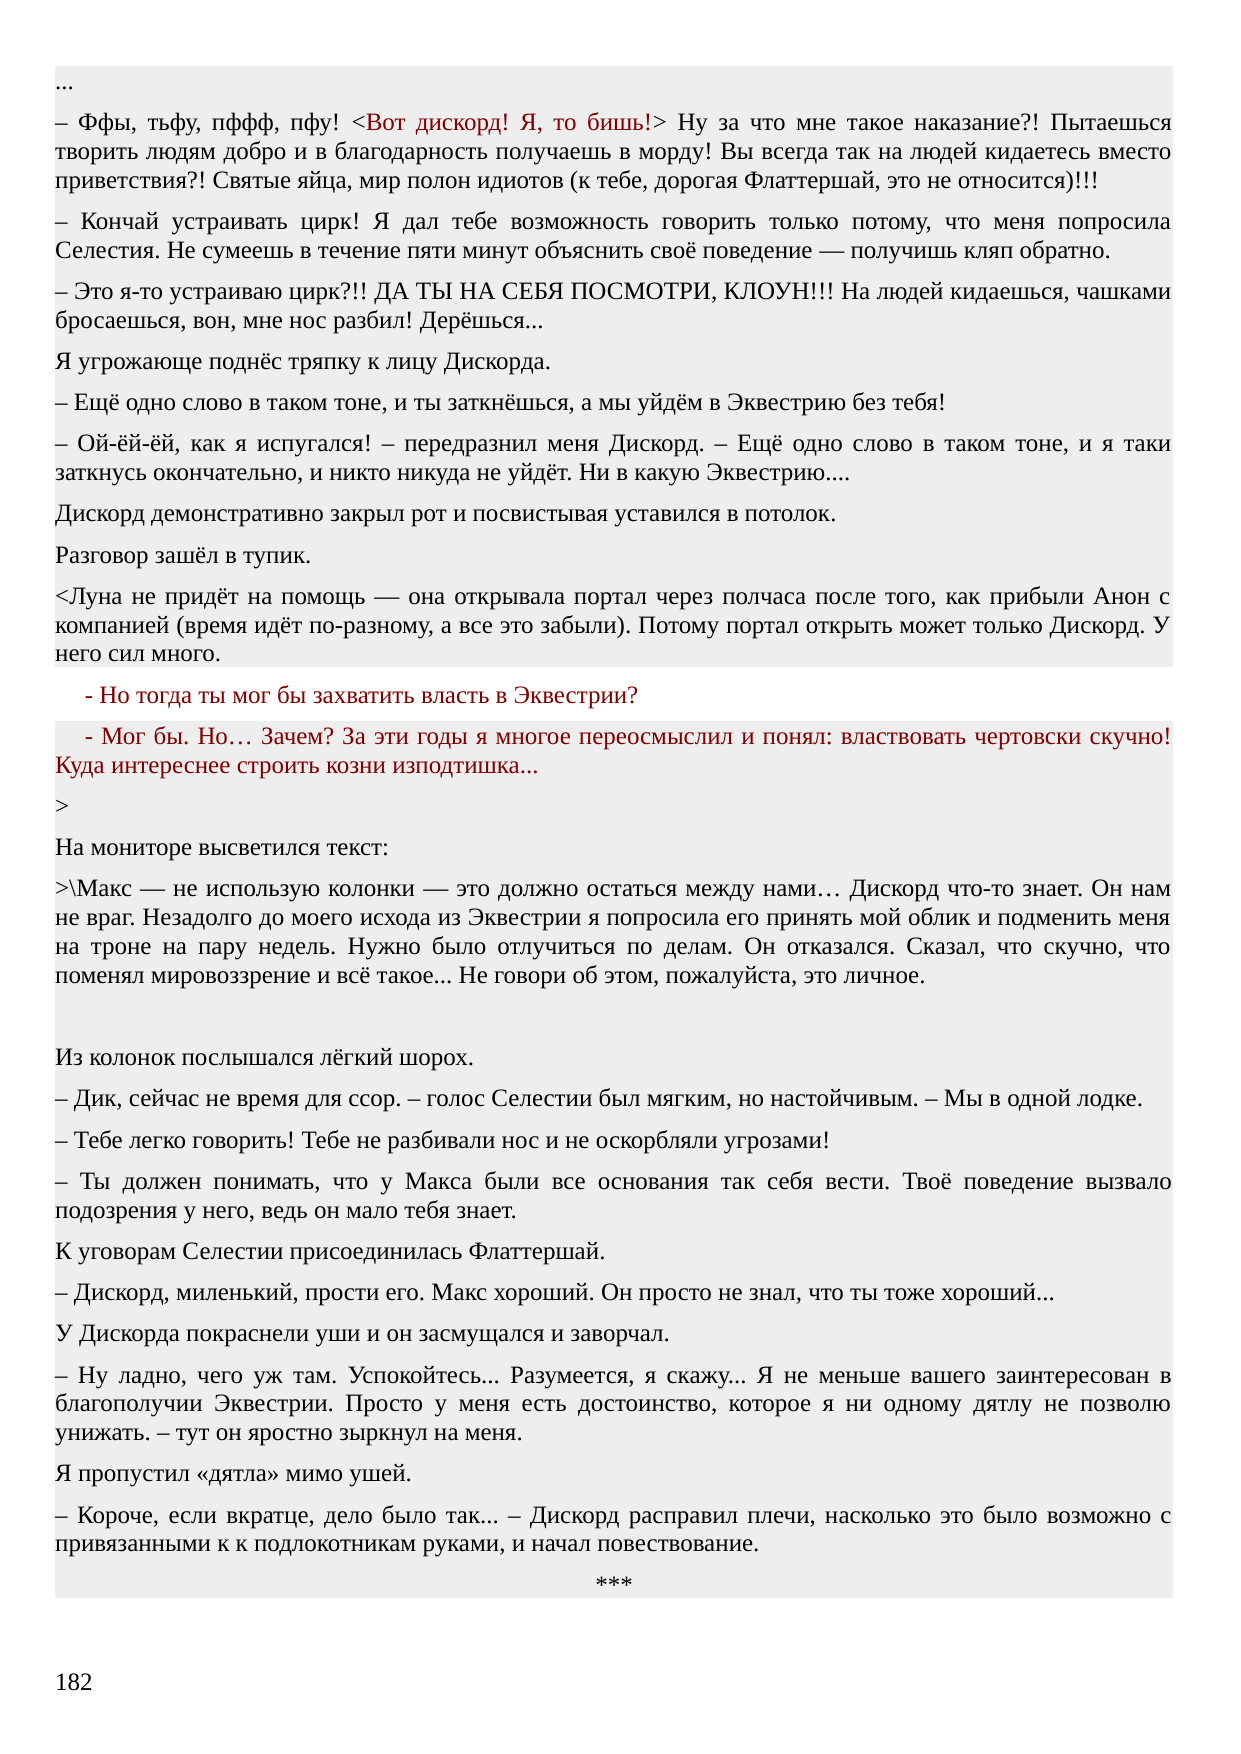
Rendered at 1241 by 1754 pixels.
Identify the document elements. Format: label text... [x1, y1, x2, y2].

text >\Макс — не использую колонки — это должно остаться между нами… Дискорд что-то знает. Он нам не враг. Незадолго до моего исхода из Эквестрии я попросила его принять мой облик и подменить меня на троне на пару недель. Нужно было отлучиться по делам. Он отказался. Сказал, что скучно, что поменял мировоззрение и всё такое... Не говори об этом, пожалуйста, это личное. [55, 873, 1173, 988]
text Дискорд демонстративно закрыл рот и посвистывая уставился в потолок. [55, 498, 1173, 527]
text – Дик, сейчас не время для ссор. – голос Селестии был мягким, но настойчивым. – Мы в одной лодке. [55, 1083, 1173, 1112]
text К уговорам Селестии присоединилась Флаттершай. [55, 1236, 1173, 1265]
text Разговор зашёл в тупик. [55, 540, 1173, 568]
text – Кончай устраивать цирк! Я дал тебе возможность говорить только потому, что меня попросила Селестия. Не сумеешь в течение пяти минут объяснить своё поведение — получишь кляп обратно. [55, 206, 1173, 263]
text – Ой-ёй-ёй, как я испугался! – передразнил меня Дискорд. – Ещё одно слово в таком тоне, и я таки заткнусь окончательно, и никто никуда не уйдёт. Ни в какую Эквестрию.... [55, 428, 1173, 486]
text – Тебе легко говорить! Тебе не разбивали нос и не оскорбляли угрозами! [55, 1125, 1173, 1153]
text > [55, 791, 1173, 820]
text Из колонок послышался лёгкий шорох. [55, 1042, 1173, 1071]
text – Ещё одно слово в таком тоне, и ты заткнёшься, а мы уйдём в Эквестрию без тебя! [55, 387, 1173, 416]
text – Дискорд, миленький, прости его. Макс хороший. Он просто не знал, что ты тоже хороший... [55, 1277, 1173, 1306]
text – Короче, если вкратце, дело было так... – Дискорд расправил плечи, насколько это было возможно с привязанными к к подлокотникам руками, и начал повествование. [55, 1500, 1173, 1557]
text ... [55, 66, 1173, 95]
text Я пропустил «дятла» мимо ушей. [55, 1458, 1173, 1487]
text <Луна не придёт на помощь — она открывала портал через полчаса после того, как прибыли Анон с компанией (время идёт по-разному, а все это забыли). Потому портал открыть может только Дискорд. У него сил много. [55, 581, 1173, 667]
text Я угрожающе поднёс тряпку к лицу Дискорда. [55, 346, 1173, 375]
text – Это я-то устраиваю цирк?!! ДА ТЫ НА СЕБЯ ПОСМОТРИ, КЛОУН!!! На людей кидаешься, чашками бросаешься, вон, мне нос разбил! Дерёшься... [55, 276, 1173, 333]
text – Ффы, тьфу, пффф, пфу! <Вот дискорд! Я, то бишь!> Ну за что мне такое наказание?! Пытаешься творить людям добро и в благодарность получаешь в морду! Вы всегда так на людей кидаетесь вместо приветствия?! Святые яйца, мир полон идиотов (к тебе, дорогая Флаттершай, это не относится)!!! [55, 107, 1173, 193]
text У Дискорда покраснели уши и он засмущался и заворчал. [55, 1318, 1173, 1347]
text *** [55, 1570, 1173, 1598]
text – Ты должен понимать, что у Макса были все основания так себя вести. Твоё поведение вызвало подозрения у него, ведь он мало тебя знает. [55, 1166, 1173, 1223]
text На мониторе высветился текст: [55, 832, 1173, 861]
text – Ну ладно, чего уж там. Успокойтесь... Разумеется, я скажу... Я не меньше вашего заинтересован в благополучии Эквестрии. Просто у меня есть достоинство, которое я ни одному дятлу не позволю унижать. – тут он яростно зыркнул на меня. [55, 1360, 1173, 1446]
text - Мог бы. Но… Зачем? За эти годы я многое переосмыслил и понял: властвовать чертовски скучно! Куда интереснее строить козни изподтишка... [55, 721, 1173, 778]
text - Но тогда ты мог бы захватить власть в Эквестрии? [55, 680, 1173, 708]
